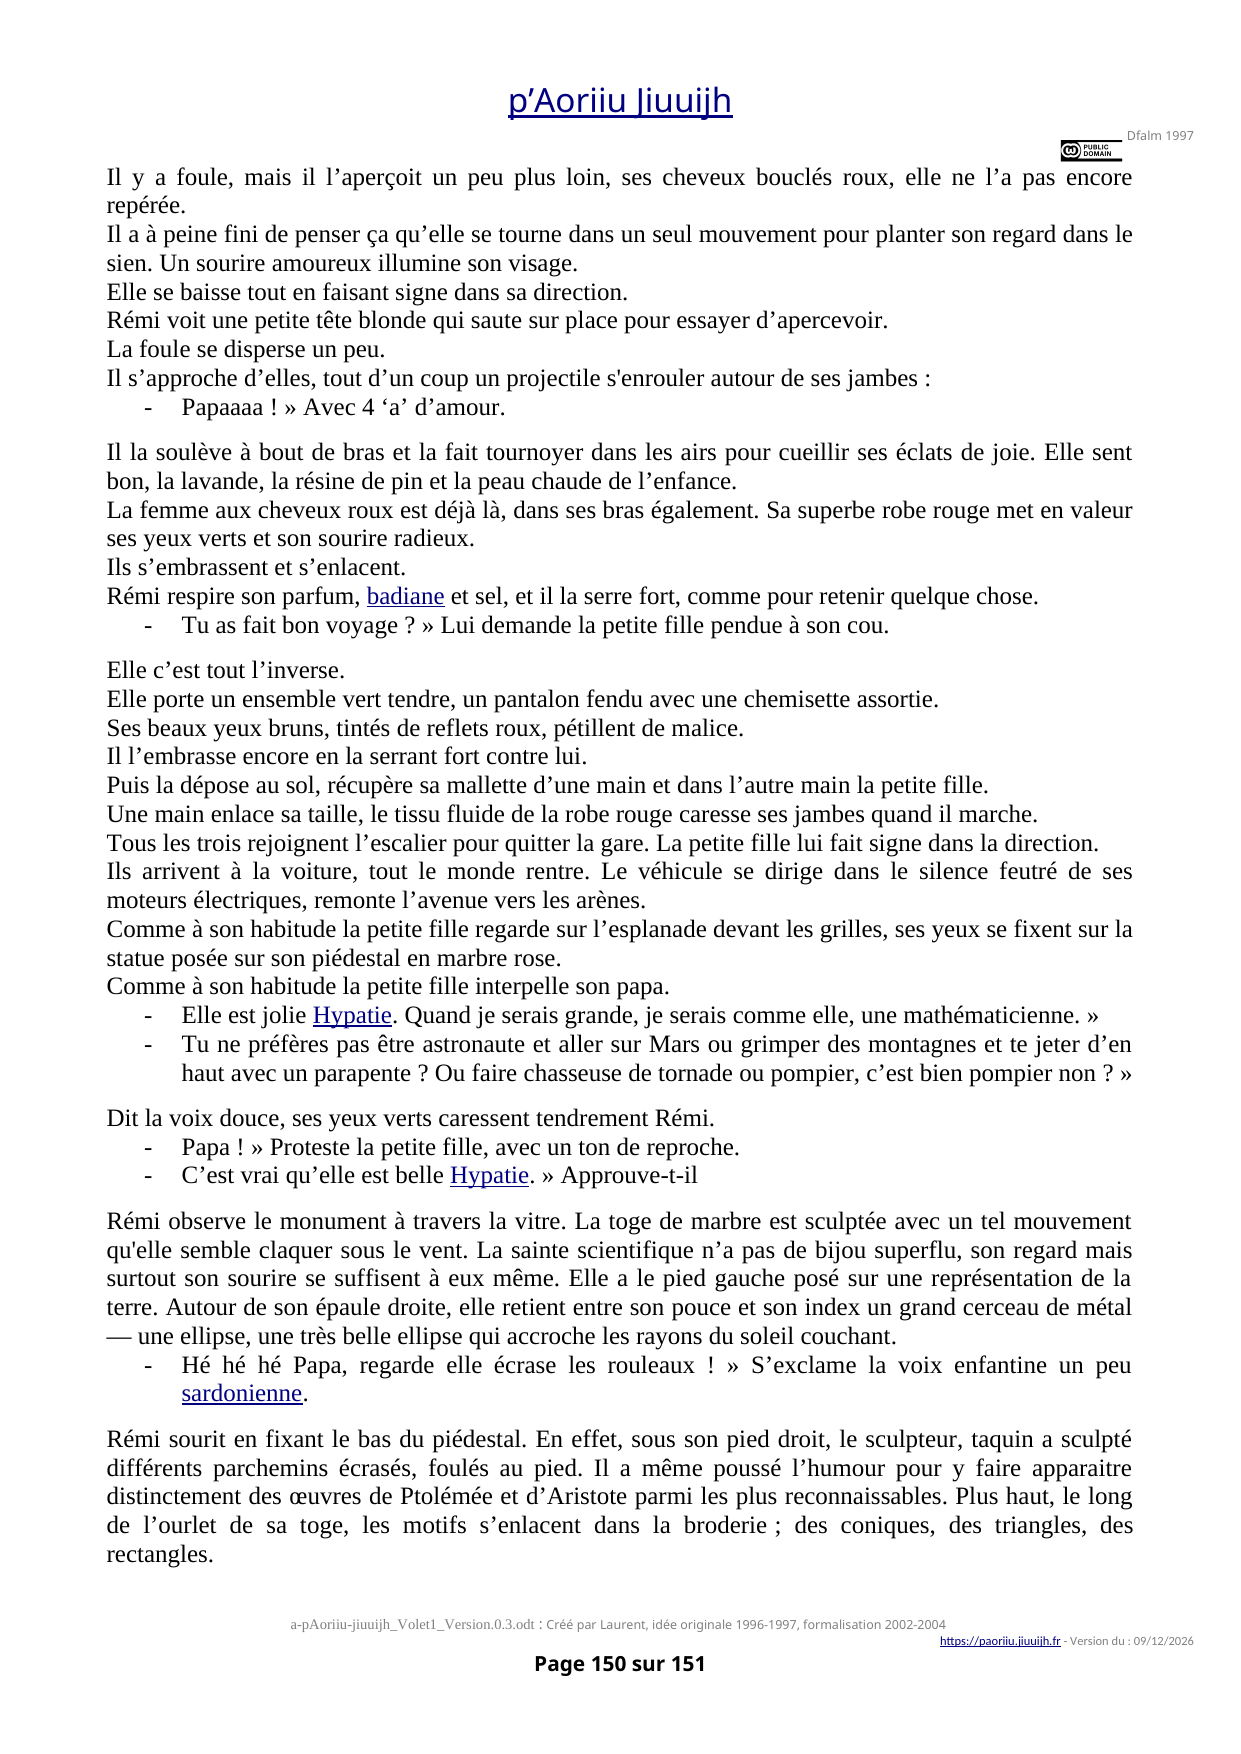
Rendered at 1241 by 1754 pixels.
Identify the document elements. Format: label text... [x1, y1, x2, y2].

text Ses beaux yeux bruns, tintés de reflets roux, pétillent de malice. [106, 713, 1134, 741]
text Tous les trois rejoignent l’escalier pour quitter la gare. La petite fille lui fait signe dans la direction. [106, 828, 1134, 856]
text Elle se baisse tout en faisant signe dans sa direction. [106, 277, 1134, 306]
text Ils arrivent à la voiture, tout le monde rentre. Le véhicule se dirige dans le silence feutré de ses moteurs électriques, remonte l’avenue vers les arènes. [106, 856, 1134, 914]
text Ils s’embrassent et s’enlacent. [106, 552, 1134, 581]
list C’est vrai qu’elle est belle Hypatie. » Approuve-t-il [144, 1161, 1134, 1189]
text Comme à son habitude la petite fille regarde sur l’esplanade devant les grilles, ses yeux se fixent sur la statue posée sur son piédestal en marbre rose. [106, 914, 1134, 971]
text Rémi voit une petite tête blonde qui saute sur place pour essayer d’apercevoir. [106, 306, 1134, 334]
list Hé hé hé Papa, regarde elle écrase les rouleaux ! » S’exclame la voix enfantine un peu sardonienne. [144, 1350, 1134, 1407]
text La foule se disperse un peu. [106, 334, 1134, 363]
list Tu as fait bon voyage ? » Lui demande la petite fille pendue à son cou. [144, 610, 1134, 638]
text Comme à son habitude la petite fille interpelle son papa. [106, 971, 1134, 1000]
text Il y a foule, mais il l’aperçoit un peu plus loin, ses cheveux bouclés roux, elle ne l’a pas encore repérée. [106, 162, 1134, 219]
list Tu ne préfères pas être astronaute et aller sur Mars ou grimper des montagnes et te jeter d’en haut avec un parapente ? Ou faire chasseuse de tornade ou pompier, c’est bien pompier non ? » [144, 1029, 1134, 1086]
text Elle c’est tout l’inverse. [106, 655, 1134, 684]
text Une main enlace sa taille, le tissu fluide de la robe rouge caresse ses jambes quand il marche. [106, 799, 1134, 828]
text Elle porte un ensemble vert tendre, un pantalon fendu avec une chemisette assortie. [106, 684, 1134, 713]
text Rémi respire son parfum, badiane et sel, et il la serre fort, comme pour retenir quelque chose. [106, 581, 1134, 610]
text Il l’embrasse encore en la serrant fort contre lui. [106, 741, 1134, 770]
list Elle est jolie Hypatie. Quand je serais grande, je serais comme elle, une mathématicienne. » [144, 1000, 1134, 1029]
text Il s’approche d’elles, tout d’un coup un projectile s'enrouler autour de ses jambes : [106, 363, 1134, 392]
text Il a à peine fini de penser ça qu’elle se tourne dans un seul mouvement pour planter son regard dans le sien. Un sourire amoureux illumine son visage. [106, 219, 1134, 277]
text Rémi observe le monument à travers la vitre. La toge de marbre est sculptée avec un tel mouvement qu'elle semble claquer sous le vent. La sainte scientifique n’a pas de bijou superflu, son regard mais surtout son sourire se suffisent à eux même. Elle a le pied gauche posé sur une représentation de la terre. Autour de son épaule droite, elle retient entre son pouce et son index un grand cerceau de métal — une ellipse, une très belle ellipse qui accroche les rayons du soleil couchant. [106, 1206, 1134, 1350]
text Dit la voix douce, ses yeux verts caressent tendrement Rémi. [106, 1103, 1134, 1132]
list Papa ! » Proteste la petite fille, avec un ton de reproche. [144, 1132, 1134, 1161]
text Puis la dépose au sol, récupère sa mallette d’une main et dans l’autre main la petite fille. [106, 770, 1134, 799]
text La femme aux cheveux roux est déjà là, dans ses bras également. Sa superbe robe rouge met en valeur ses yeux verts et son sourire radieux. [106, 495, 1134, 552]
text Rémi sourit en fixant le bas du piédestal. En effet, sous son pied droit, le sculpteur, taquin a sculpté différents parchemins écrasés, foulés au pied. Il a même poussé l’humour pour y faire apparaitre distinctement des œuvres de Ptolémée et d’Aristote parmi les plus reconnaissables. Plus haut, le long de l’ourlet de sa toge, les motifs s’enlacent dans la broderie ; des coniques, des triangles, des rectangles. [106, 1424, 1134, 1568]
list Papaaaa ! » Avec 4 ‘a’ d’amour. [144, 392, 1134, 421]
text Il la soulève à bout de bras et la fait tournoyer dans les airs pour cueillir ses éclats de joie. Elle sent bon, la lavande, la résine de pin et la peau chaude de l’enfance. [106, 437, 1134, 495]
